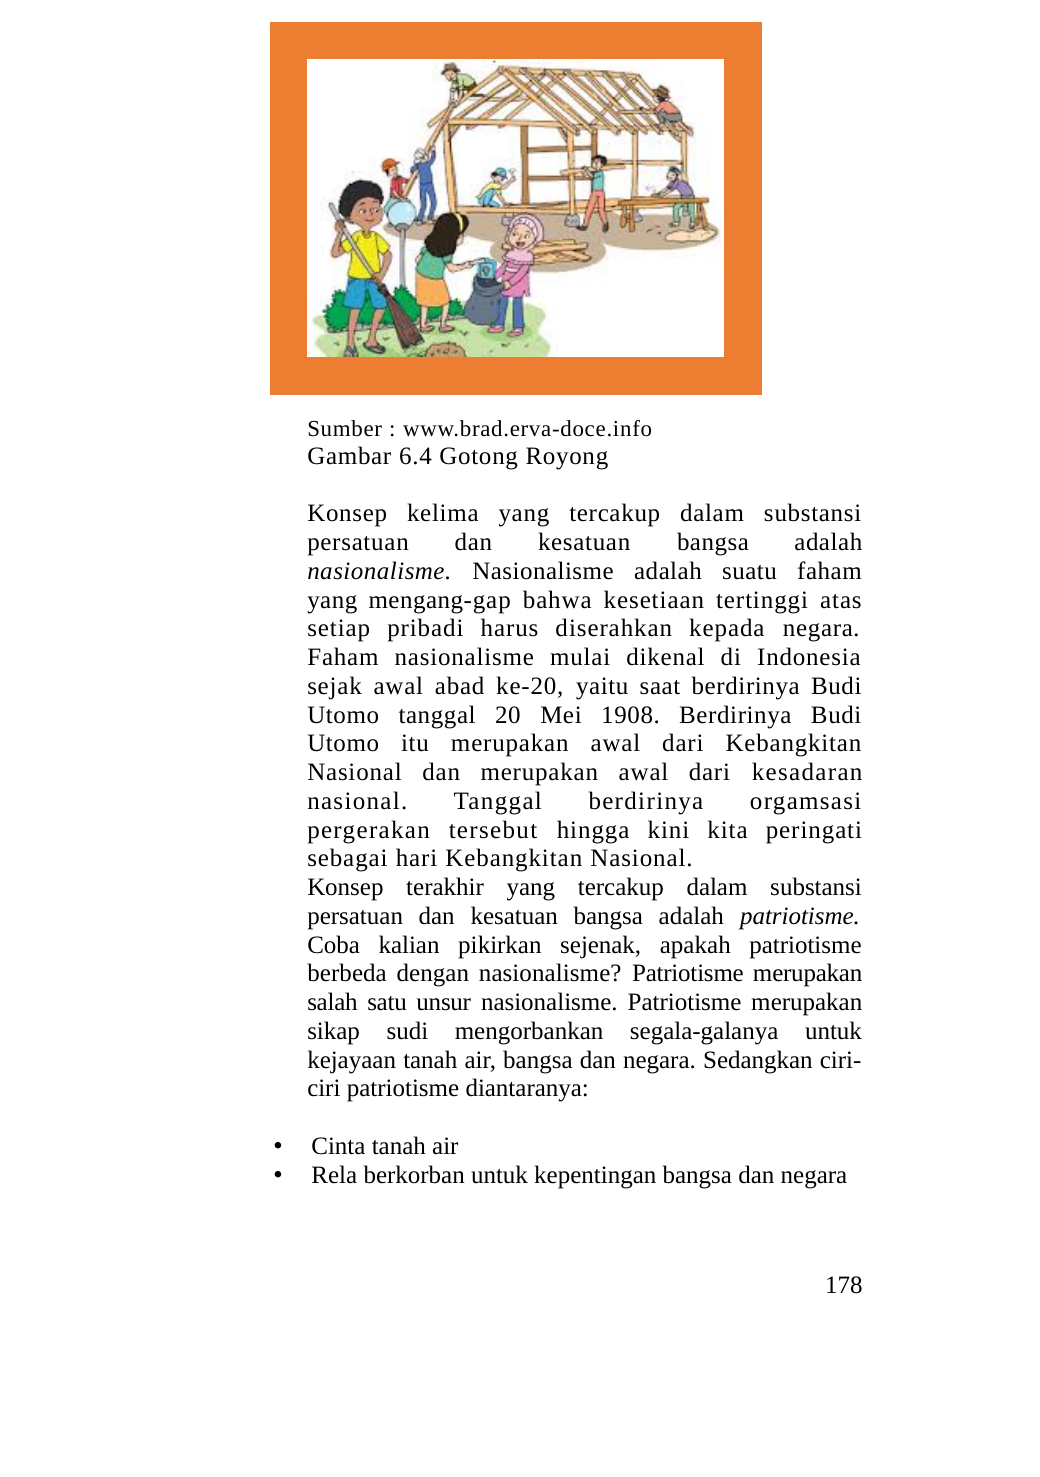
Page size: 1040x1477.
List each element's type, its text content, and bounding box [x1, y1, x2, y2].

list Rela berkorban untuk kepentingan bangsa dan negara [274, 1160, 862, 1188]
text Sumber : www.brad.erva-doce.info [307, 415, 862, 441]
text Gambar 6.4 Gotong Royong [307, 441, 862, 470]
picture [307, 59, 724, 357]
list Cinta tanah air [274, 1131, 862, 1160]
text Konsep terakhir yang tercakup dalam substansi persatuan dan kesatuan bangsa adalah patriotisme. Coba kalian pikirkan sejenak, apakah patriotisme berbeda dengan nasionalisme? Patriotisme merupakan salah satu unsur nasionalisme. Patriotisme merupakan sikap sudi mengorbankan segala-galanya untuk kejayaan tanah air, bangsa dan negara. Sedangkan ciri-ciri patriotisme diantaranya: [307, 872, 862, 1102]
text Konsep kelima yang tercakup dalam substansi persatuan dan kesatuan bangsa adalah nasionalisme. Nasionalisme adalah suatu faham yang mengang-gap bahwa kesetiaan tertinggi atas setiap pribadi harus diserahkan kepada negara. Faham nasionalisme mulai dikenal di Indonesia sejak awal abad ke-20, yaitu saat berdirinya Budi Utomo tanggal 20 Mei 1908. Berdirinya Budi Utomo itu merupakan awal dari Kebangkitan Nasional dan merupakan awal dari kesadaran nasional. Tanggal berdirinya orgamsasi pergerakan tersebut hingga kini kita peringati sebagai hari Kebangkitan Nasional. [307, 498, 862, 872]
